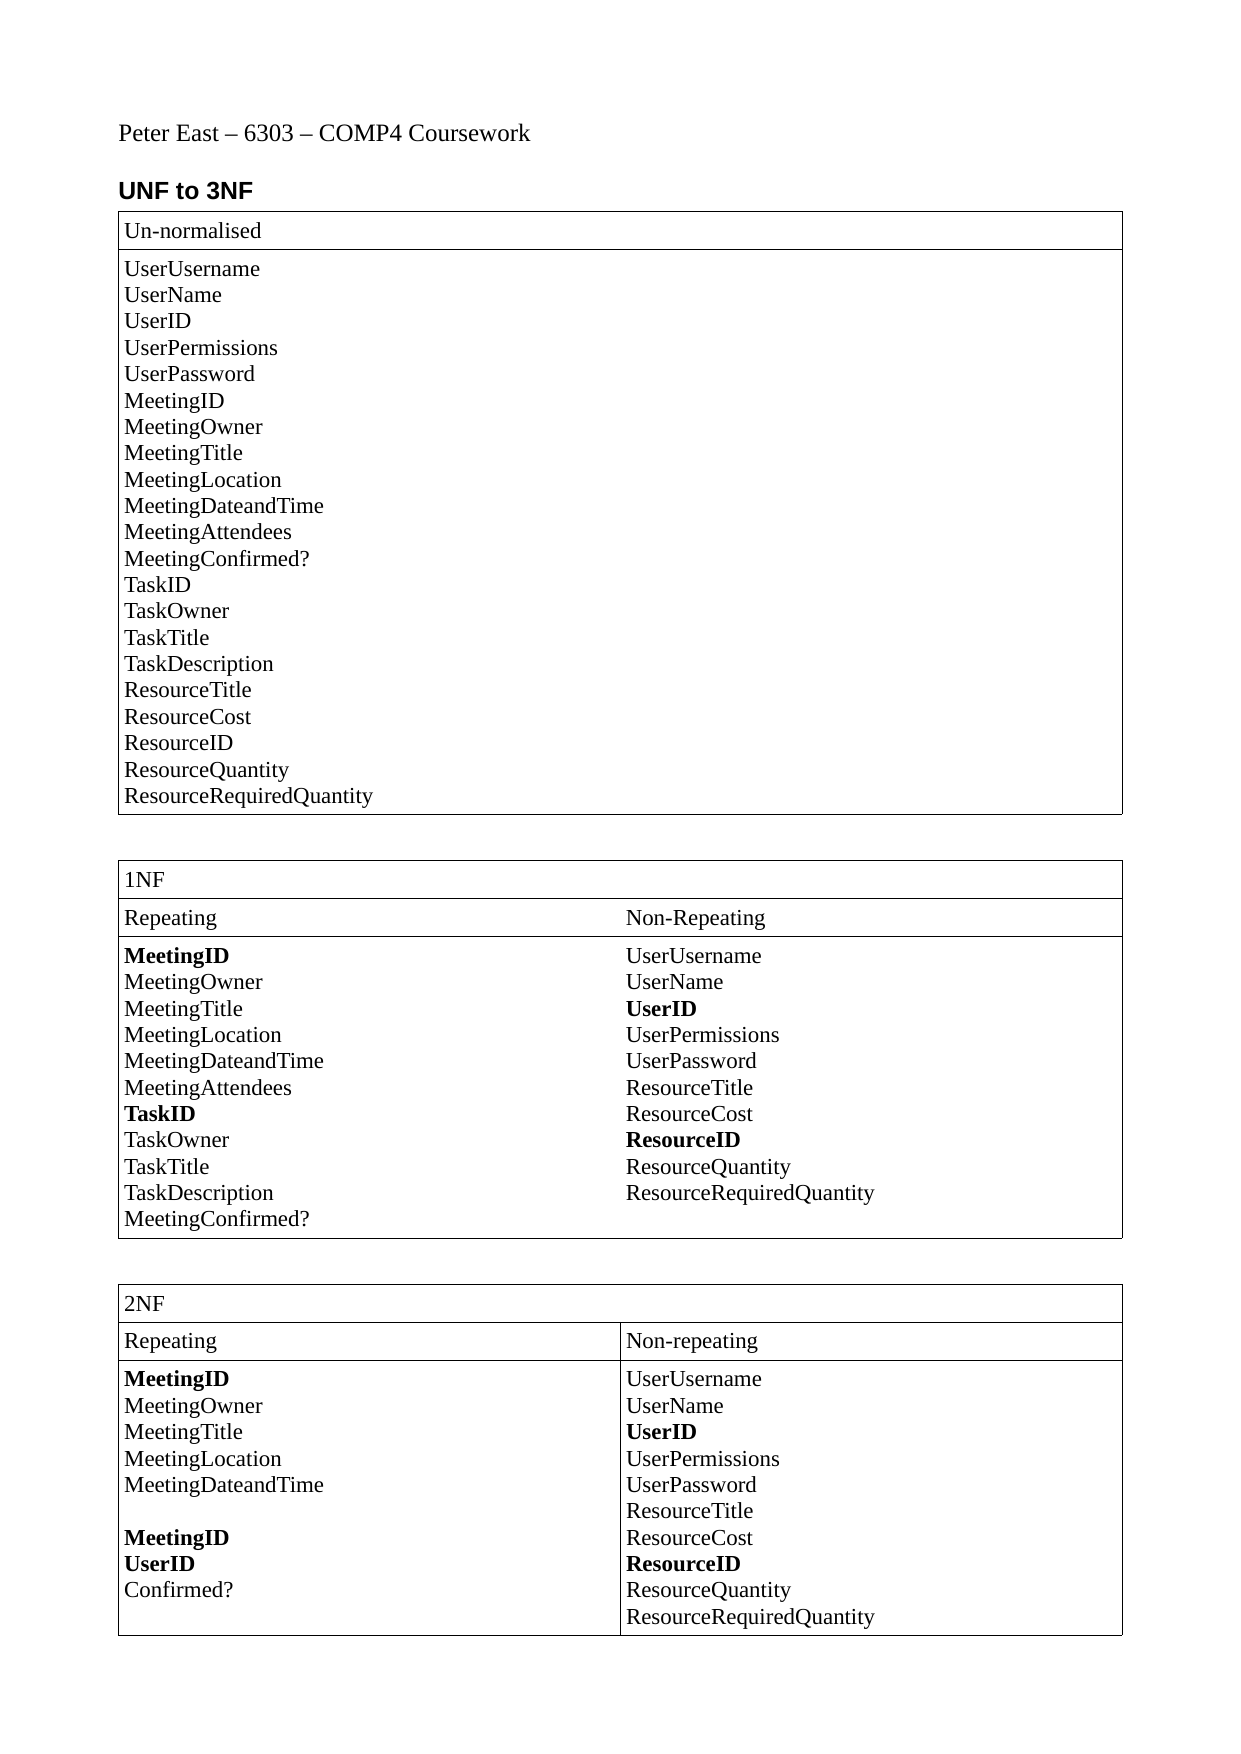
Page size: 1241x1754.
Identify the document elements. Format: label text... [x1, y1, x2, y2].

table_cell UserUsername UserName UserID UserPermissions UserPassword MeetingID MeetingOwner MeetingTitle MeetingLocation MeetingDateandTime MeetingAttendees MeetingConfirmed? TaskID TaskOwner TaskTitle TaskDescription ResourceTitle ResourceCost ResourceID ResourceQuantity ResourceRequiredQuantity [119, 250, 1122, 814]
table_header 2NF [119, 1285, 1122, 1322]
subtitle UNF to 3NF [118, 176, 1122, 205]
table_cell MeetingID MeetingOwner MeetingTitle MeetingLocation MeetingDateandTime MeetingID UserID Confirmed? [119, 1361, 620, 1635]
table_header Un-normalised [119, 212, 1122, 249]
table_cell Repeating [119, 1323, 620, 1360]
table_cell UserUsername UserName UserID UserPermissions UserPassword ResourceTitle ResourceCost ResourceID ResourceQuantity ResourceRequiredQuantity [620, 937, 1122, 1238]
table_header 1NF [119, 861, 1122, 898]
table_cell MeetingID MeetingOwner MeetingTitle MeetingLocation MeetingDateandTime MeetingAttendees TaskID TaskOwner TaskTitle TaskDescription MeetingConfirmed? [119, 937, 620, 1238]
table_cell Non-Repeating [620, 899, 1122, 936]
table_cell UserUsername UserName UserID UserPermissions UserPassword ResourceTitle ResourceCost ResourceID ResourceQuantity ResourceRequiredQuantity [621, 1361, 1122, 1635]
table_cell Repeating [119, 899, 620, 936]
table_cell Non-repeating [621, 1323, 1122, 1360]
